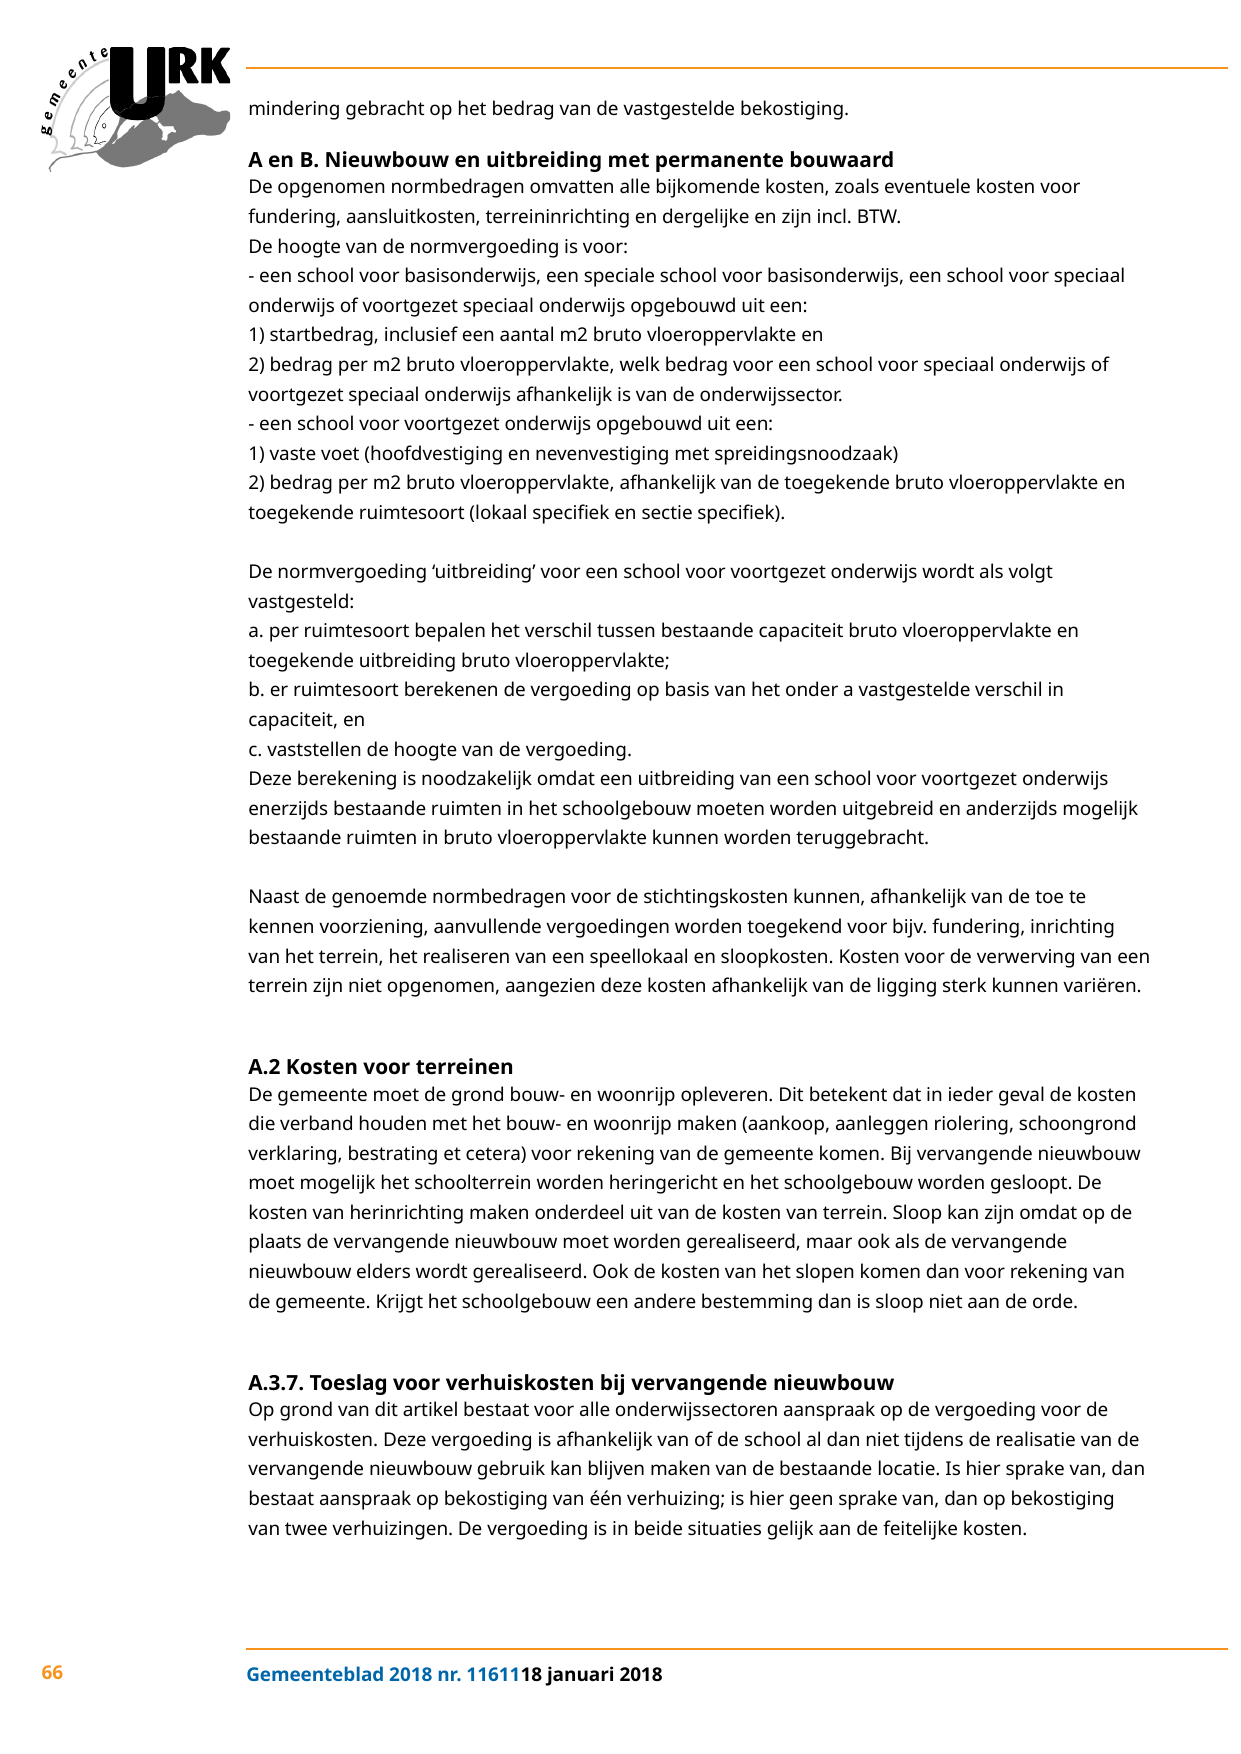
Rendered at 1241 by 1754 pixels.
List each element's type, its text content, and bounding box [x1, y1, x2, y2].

text - een school voor basisonderwijs, een speciale school voor basisonderwijs, een school voor speciaal onderwijs of voortgezet speciaal onderwijs opgebouwd uit een: [248, 262, 1152, 318]
text De normvergoeding ‘uitbreiding’ voor een school voor voortgezet onderwijs wordt als volgt vastgesteld: [248, 558, 1152, 613]
text A.2 Kosten voor terreinen [248, 1052, 1152, 1081]
text c. vaststellen de hoogte van de vergoeding. [248, 736, 1152, 761]
text mindering gebracht op het bedrag van de vastgestelde bekostiging. [248, 95, 1152, 121]
text De gemeente moet de grond bouw- en woonrijp opleveren. Dit betekent dat in ieder geval de kosten die verband houden met het bouw- en woonrijp maken (aankoop, aanleggen riolering, schoongrond verklaring, bestrating et cetera) voor rekening van de gemeente komen. Bij vervangende nieuwbouw moet mogelijk het schoolterrein worden heringericht en het schoolgebouw worden gesloopt. De kosten van herinrichting maken onderdeel uit van de kosten van terrein. Sloop kan zijn omdat op de plaats de vervangende nieuwbouw moet worden gerealiseerd, maar ook als de vervangende nieuwbouw elders wordt gerealiseerd. Ook de kosten van het slopen komen dan voor rekening van de gemeente. Krijgt het schoolgebouw een andere bestemming dan is sloop niet aan de orde. [248, 1081, 1152, 1314]
text 1) startbedrag, inclusief een aantal m2 bruto vloeroppervlakte en [248, 322, 1152, 347]
text A en B. Nieuwbouw en uitbreiding met permanente bouwaard [248, 145, 1152, 174]
text Deze berekening is noodzakelijk omdat een uitbreiding van een school voor voortgezet onderwijs enerzijds bestaande ruimten in het schoolgebouw moeten worden uitgebreid en anderzijds mogelijk bestaande ruimten in bruto vloeroppervlakte kunnen worden teruggebracht. [248, 765, 1152, 850]
text 1) vaste voet (hoofdvestiging en nevenvestiging met spreidingsnoodzaak) [248, 440, 1152, 466]
text Op grond van dit artikel bestaat voor alle onderwijssectoren aanspraak op de vergoeding voor de verhuiskosten. Deze vergoeding is afhankelijk van of de school al dan niet tijdens de realisatie van de vervangende nieuwbouw gebruik kan blijven maken van de bestaande locatie. Is hier sprake van, dan bestaat aanspraak op bekostiging van één verhuizing; is hier geen sprake van, dan op bekostiging van twee verhuizingen. De vergoeding is in beide situaties gelijk aan de feitelijke kosten. [248, 1396, 1152, 1540]
text 2) bedrag per m2 bruto vloeroppervlakte, afhankelijk van de toegekende bruto vloeroppervlakte en toegekende ruimtesoort (lokaal specifiek en sectie specifiek). [248, 469, 1152, 525]
picture [41, 47, 231, 172]
text Naast de genoemde normbedragen voor de stichtingskosten kunnen, afhankelijk van de toe te kennen voorziening, aanvullende vergoedingen worden toegekend voor bijv. fundering, inrichting van het terrein, het realiseren van een speellokaal en sloopkosten. Kosten voor de verwerving van een terrein zijn niet opgenomen, aangezien deze kosten afhankelijk van de ligging sterk kunnen variëren. [248, 884, 1152, 998]
text De opgenomen normbedragen omvatten alle bijkomende kosten, zoals eventuele kosten voor fundering, aansluitkosten, terreininrichting en dergelijke en zijn incl. BTW. [248, 174, 1152, 229]
text a. per ruimtesoort bepalen het verschil tussen bestaande capaciteit bruto vloeroppervlakte en toegekende uitbreiding bruto vloeroppervlakte; [248, 617, 1152, 673]
text - een school voor voortgezet onderwijs opgebouwd uit een: [248, 410, 1152, 436]
text A.3.7. Toeslag voor verhuiskosten bij vervangende nieuwbouw [248, 1368, 1152, 1396]
text 2) bedrag per m2 bruto vloeroppervlakte, welk bedrag voor een school voor speciaal onderwijs of voortgezet speciaal onderwijs afhankelijk is van de onderwijssector. [248, 351, 1152, 406]
text De hoogte van de normvergoeding is voor: [248, 233, 1152, 258]
text b. er ruimtesoort berekenen de vergoeding op basis van het onder a vastgestelde verschil in capaciteit, en [248, 677, 1152, 732]
